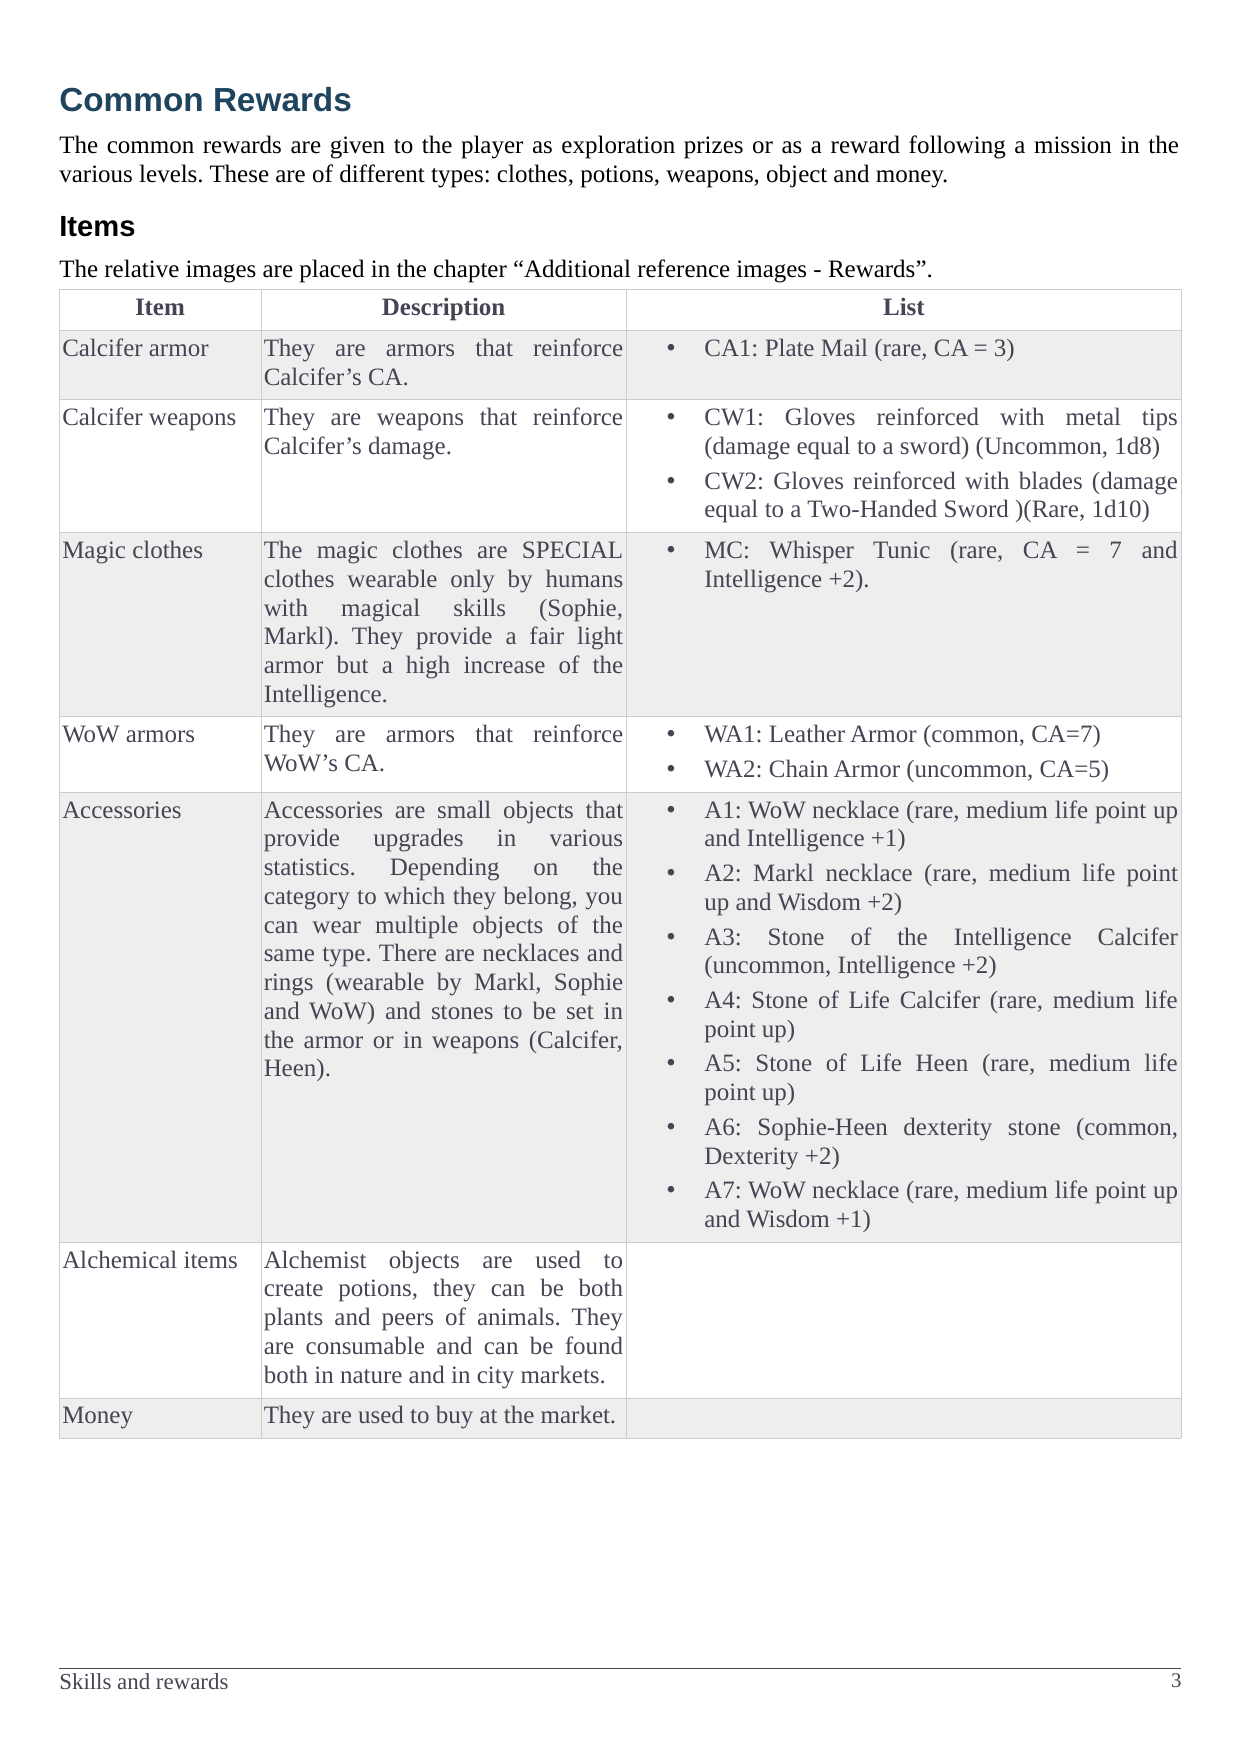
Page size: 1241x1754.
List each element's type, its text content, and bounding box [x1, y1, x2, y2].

text The common rewards are given to the player as exploration prizes or as a reward following a mission in the various levels. These are of different types: clothes, potions, weapons, object and money. [59, 131, 1181, 188]
table_cell CA1: Plate Mail (rare, CA = 3) [627, 331, 1181, 399]
table_cell CW1: Gloves reinforced with metal tips (damage equal to a sword) (Uncommon, 1d8) CW2: Gloves reinforced with blades (damage equal to a Two-Handed Sword )(Rare, 1d10) [627, 400, 1181, 532]
table_header Description [262, 290, 626, 330]
table_header List [627, 290, 1181, 330]
table_cell Calcifer weapons [60, 400, 261, 532]
table_cell Magic clothes [60, 533, 261, 716]
table_cell Accessories are small objects that provide upgrades in various statistics. Depending on the category to which they belong, you can wear multiple objects of the same type. There are necklaces and rings (wearable by Markl, Sophie and WoW) and stones to be set in the armor or in weapons (Calcifer, Heen). [262, 793, 626, 1242]
table_cell WoW armors [60, 717, 261, 792]
text The relative images are placed in the chapter “Additional reference images - Rewards”. [59, 254, 1181, 283]
table_cell Accessories [60, 793, 261, 1242]
table_cell Alchemical items [60, 1243, 261, 1397]
subtitle Common Rewards [59, 80, 1181, 118]
table_header Item [60, 290, 261, 330]
table_cell MC: Whisper Tunic (rare, CA = 7 and Intelligence +2). [627, 533, 1181, 716]
table_cell They are used to buy at the market. [262, 1399, 626, 1438]
table_cell The magic clothes are SPECIAL clothes wearable only by humans with magical skills (Sophie, Markl). They provide a fair light armor but a high increase of the Intelligence. [262, 533, 626, 716]
table_cell Money [60, 1399, 261, 1438]
subtitle Items [59, 208, 1181, 242]
table_cell They are armors that reinforce WoW’s CA. [262, 717, 626, 792]
table_cell They are armors that reinforce Calcifer’s CA. [262, 331, 626, 399]
table_cell A1: WoW necklace (rare, medium life point up and Intelligence +1) A2: Markl necklace (rare, medium life point up and Wisdom +2) A3: Stone of the Intelligence Calcifer (uncommon, Intelligence +2) A4: Stone of Life Calcifer (rare, medium life point up) A5: Stone of Life Heen (rare, medium life point up) A6: Sophie-Heen dexterity stone (common, Dexterity +2) A7: WoW necklace (rare, medium life point up and Wisdom +1) [627, 793, 1181, 1242]
table_cell [627, 1399, 1181, 1438]
table_cell Alchemist objects are used to create potions, they can be both plants and peers of animals. They are consumable and can be found both in nature and in city markets. [262, 1243, 626, 1397]
table_cell Calcifer armor [60, 331, 261, 399]
table_cell [627, 1243, 1181, 1397]
table_cell WA1: Leather Armor (common, CA=7) WA2: Chain Armor (uncommon, CA=5) [627, 717, 1181, 792]
table_cell They are weapons that reinforce Calcifer’s damage. [262, 400, 626, 532]
